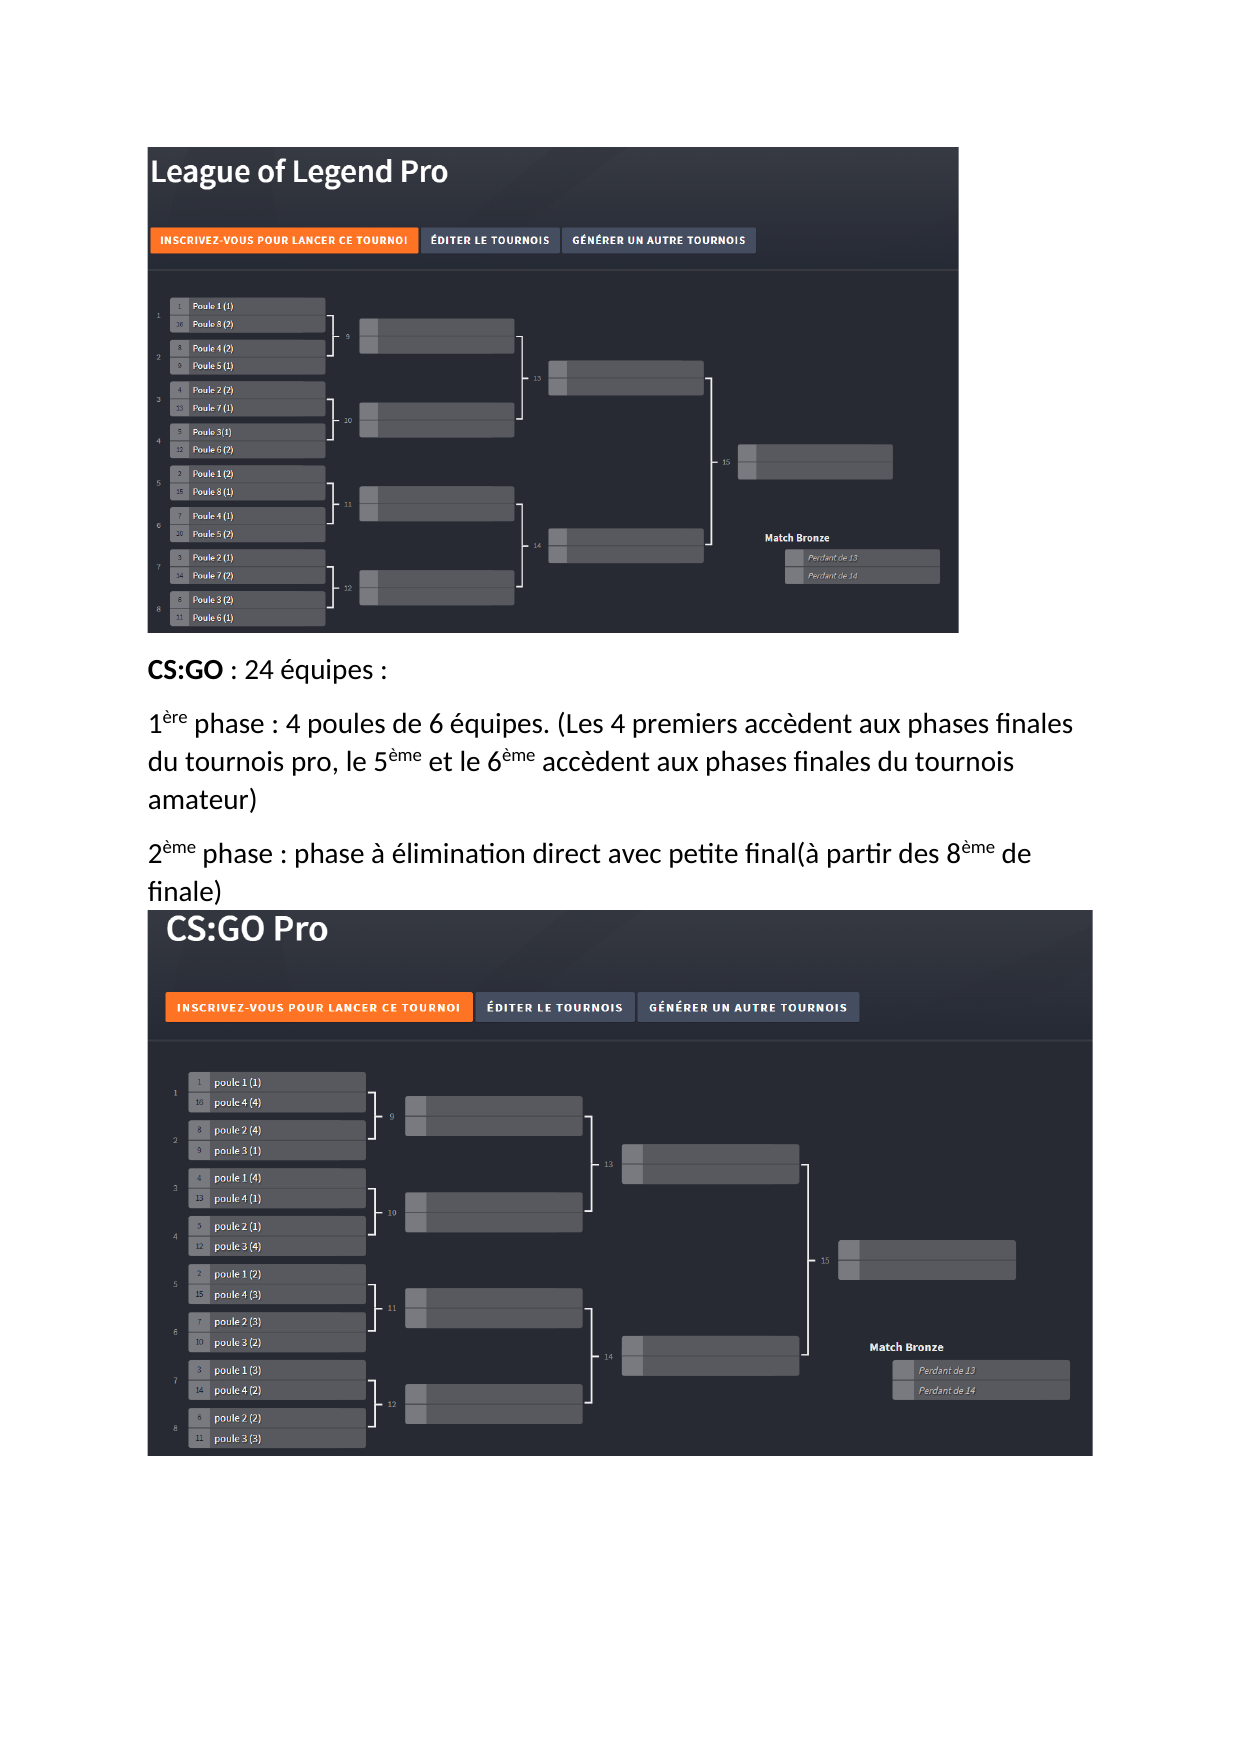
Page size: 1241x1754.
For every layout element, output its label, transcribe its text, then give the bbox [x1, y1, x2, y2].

text 2ème phase : phase à élimination direct avec petite final(à partir des 8ème de finale) [148, 835, 1093, 910]
text CS:GO : 24 équipes : [148, 651, 1093, 687]
text 1ère phase : 4 poules de 6 équipes. (Les 4 premiers accèdent aux phases finales du tournois pro, le 5ème et le 6ème accèdent aux phases finales du tournois amateur) [148, 706, 1093, 817]
